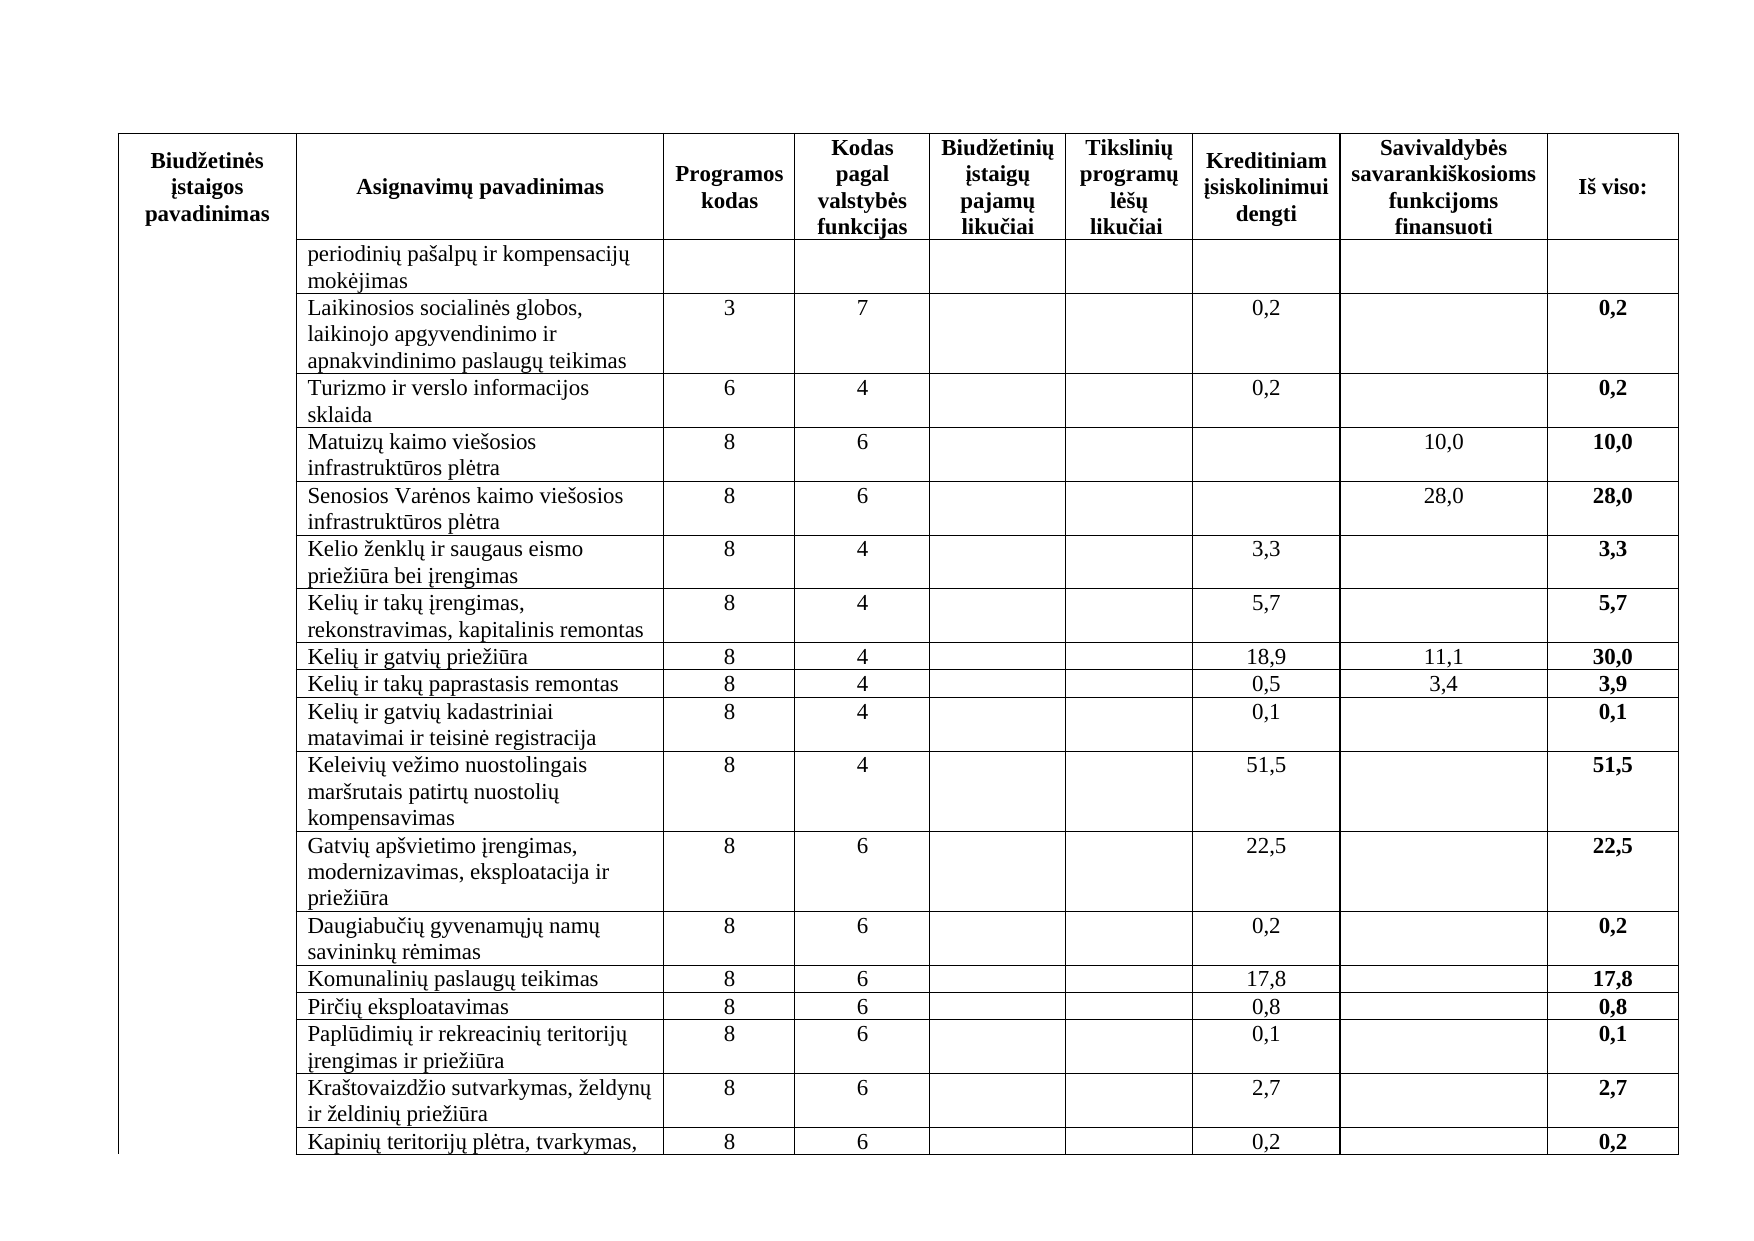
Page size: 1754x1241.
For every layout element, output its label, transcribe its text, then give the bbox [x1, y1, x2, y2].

table_cell [930, 1020, 1065, 1073]
table_cell Paplūdimių ir rekreacinių teritorijų įrengimas ir priežiūra [297, 1020, 663, 1073]
table_cell 4 [795, 589, 929, 642]
table_cell [1193, 428, 1339, 481]
table_cell 4 [795, 374, 929, 427]
table_cell Matuizų kaimo viešosios infrastruktūros plėtra [297, 428, 663, 481]
table_cell [1193, 482, 1339, 534]
table_cell Keleivių vežimo nuostolingais maršrutais patirtų nuostolių kompensavimas [297, 752, 663, 831]
table_cell [1341, 240, 1547, 293]
table_cell 8 [664, 589, 794, 642]
table_cell 0,1 [1548, 698, 1678, 751]
table_cell Daugiabučių gyvenamųjų namų savininkų rėmimas [297, 912, 663, 964]
table_cell [930, 589, 1065, 642]
table_cell [930, 752, 1065, 831]
table_cell [1341, 912, 1547, 964]
table_cell [795, 240, 929, 293]
table_cell 0,2 [1193, 1128, 1339, 1154]
table_cell 28,0 [1548, 482, 1678, 534]
table_cell Kelių ir takų įrengimas, rekonstravimas, kapitalinis remontas [297, 589, 663, 642]
table_cell 3,4 [1341, 670, 1547, 697]
table_cell 51,5 [1548, 752, 1678, 831]
table_cell [1066, 374, 1192, 427]
table_cell [1066, 1128, 1192, 1154]
table_cell [1341, 374, 1547, 427]
table_cell [930, 966, 1065, 992]
table_cell 4 [795, 670, 929, 697]
table_cell 18,9 [1193, 643, 1339, 669]
table_cell 6 [795, 1128, 929, 1154]
table_cell Laikinosios socialinės globos, laikinojo apgyvendinimo ir apnakvindinimo paslaugų teikimas [297, 294, 663, 373]
table_cell [1341, 1128, 1547, 1154]
table_cell 8 [664, 912, 794, 964]
table_cell [1341, 589, 1547, 642]
table_cell [930, 482, 1065, 534]
table_cell [119, 669, 296, 697]
table_cell Kraštovaizdžio sutvarkymas, želdynų ir želdinių priežiūra [297, 1074, 663, 1127]
table_cell [1341, 832, 1547, 911]
table_cell 0,2 [1548, 1128, 1678, 1154]
table_cell [930, 240, 1065, 293]
table_cell 22,5 [1193, 832, 1339, 911]
table_cell [930, 993, 1065, 1019]
table_cell 4 [795, 536, 929, 588]
table_cell Kelių ir takų paprastasis remontas [297, 670, 663, 697]
table_cell Turizmo ir verslo informacijos sklaida [297, 374, 663, 427]
table_cell [119, 642, 296, 669]
table_cell [119, 992, 296, 1019]
table_cell 0,2 [1548, 294, 1678, 373]
table_cell [1066, 294, 1192, 373]
table_cell [1066, 670, 1192, 697]
table_cell 17,8 [1193, 966, 1339, 992]
table_cell [119, 588, 296, 642]
table_cell 30,0 [1548, 643, 1678, 669]
table_cell 6 [795, 1020, 929, 1073]
table_cell Komunalinių paslaugų teikimas [297, 966, 663, 992]
table_cell [119, 481, 296, 534]
table_cell 6 [795, 832, 929, 911]
table_cell 0,2 [1548, 374, 1678, 427]
table_cell 5,7 [1548, 589, 1678, 642]
table_cell 0,1 [1193, 1020, 1339, 1073]
table_cell [1066, 240, 1192, 293]
table_cell [1341, 1074, 1547, 1127]
table_cell [119, 1073, 296, 1127]
table_cell 8 [664, 993, 794, 1019]
table_cell Pirčių eksploatavimas [297, 993, 663, 1019]
table_cell 6 [795, 482, 929, 534]
table_cell [1066, 589, 1192, 642]
table_cell 2,7 [1548, 1074, 1678, 1127]
table_cell [930, 294, 1065, 373]
table_cell [930, 698, 1065, 751]
table_cell 8 [664, 966, 794, 992]
table_cell [930, 374, 1065, 427]
table_cell 6 [795, 912, 929, 964]
table_cell [1066, 698, 1192, 751]
table_cell 5,7 [1193, 589, 1339, 642]
table_cell [1066, 536, 1192, 588]
table_cell Kelio ženklų ir saugaus eismo priežiūra bei įrengimas [297, 536, 663, 588]
table_cell [1066, 428, 1192, 481]
table_cell 11,1 [1341, 643, 1547, 669]
table_cell 3,3 [1548, 536, 1678, 588]
table_cell Senosios Varėnos kaimo viešosios infrastruktūros plėtra [297, 482, 663, 534]
table_header Kreditiniam įsiskolinimui dengti [1193, 134, 1339, 239]
table_cell 8 [664, 1074, 794, 1127]
table_cell 2,7 [1193, 1074, 1339, 1127]
table_cell 8 [664, 832, 794, 911]
table_cell [930, 536, 1065, 588]
table_cell [1066, 752, 1192, 831]
table_cell 8 [664, 643, 794, 669]
table_cell [1341, 1020, 1547, 1073]
table_cell 8 [664, 698, 794, 751]
table_cell 3,9 [1548, 670, 1678, 697]
table_cell 0,1 [1548, 1020, 1678, 1073]
table_cell 8 [664, 536, 794, 588]
table_cell 3,3 [1193, 536, 1339, 588]
table_cell 0,1 [1193, 698, 1339, 751]
table_header Biudžetinių įstaigų pajamų likučiai [930, 134, 1065, 239]
table_cell [119, 535, 296, 588]
table_header Iš viso: [1548, 134, 1678, 239]
table_cell [930, 428, 1065, 481]
table_cell [119, 1127, 296, 1154]
table_cell [1066, 966, 1192, 992]
table_cell 28,0 [1341, 482, 1547, 534]
table_cell [1341, 752, 1547, 831]
table_cell 10,0 [1341, 428, 1547, 481]
table_cell [930, 912, 1065, 964]
table_cell [119, 831, 296, 911]
table_header Biudžetinės įstaigos pavadinimas [119, 134, 296, 239]
table_cell 17,8 [1548, 966, 1678, 992]
table_cell [1341, 536, 1547, 588]
table_cell 8 [664, 428, 794, 481]
table_cell [1066, 1074, 1192, 1127]
table_cell 0,2 [1193, 374, 1339, 427]
table_cell 0,2 [1548, 912, 1678, 964]
table_cell 3 [664, 294, 794, 373]
table_cell [119, 293, 296, 373]
table_cell 6 [795, 1074, 929, 1127]
table_cell 0,2 [1193, 294, 1339, 373]
table_cell [930, 643, 1065, 669]
table_cell [119, 373, 296, 427]
table_cell 8 [664, 1128, 794, 1154]
table_cell [664, 240, 794, 293]
table_cell [1341, 698, 1547, 751]
table_cell 6 [795, 428, 929, 481]
table_cell [1066, 482, 1192, 534]
table_header Programos kodas [664, 134, 794, 239]
table_cell Kelių ir gatvių priežiūra [297, 643, 663, 669]
table_cell 4 [795, 752, 929, 831]
table_cell [119, 1019, 296, 1073]
table_cell 8 [664, 670, 794, 697]
table_cell [119, 965, 296, 992]
table_cell 8 [664, 1020, 794, 1073]
table_cell 6 [795, 966, 929, 992]
table_cell 4 [795, 698, 929, 751]
table_cell [1066, 643, 1192, 669]
table_cell Kelių ir gatvių kadastriniai matavimai ir teisinė registracija [297, 698, 663, 751]
table_cell [1341, 993, 1547, 1019]
table_cell 0,2 [1193, 912, 1339, 964]
table_cell 6 [664, 374, 794, 427]
table_cell [930, 1074, 1065, 1127]
table_header Kodas pagal valstybės funkcijas [795, 134, 929, 239]
table_cell [119, 427, 296, 481]
table_cell Kapinių teritorijų plėtra, tvarkymas, [297, 1128, 663, 1154]
table_cell [119, 911, 296, 964]
table_cell 4 [795, 643, 929, 669]
table_cell [1066, 993, 1192, 1019]
table_cell Gatvių apšvietimo įrengimas, modernizavimas, eksploatacija ir priežiūra [297, 832, 663, 911]
table_cell periodinių pašalpų ir kompensacijų mokėjimas [297, 240, 663, 293]
table_cell 6 [795, 993, 929, 1019]
table_cell 8 [664, 482, 794, 534]
table_header Tikslinių programų lėšų likučiai [1066, 134, 1192, 239]
table_cell 0,8 [1193, 993, 1339, 1019]
table_cell 0,8 [1548, 993, 1678, 1019]
table_cell [1066, 832, 1192, 911]
table_cell 22,5 [1548, 832, 1678, 911]
table_cell [930, 670, 1065, 697]
table_header Savivaldybės savarankiškosioms funkcijoms finansuoti [1341, 134, 1547, 239]
table_cell [1066, 1020, 1192, 1073]
table_cell [1548, 240, 1678, 293]
table_cell [1193, 240, 1339, 293]
table_header Asignavimų pavadinimas [297, 134, 663, 239]
table_cell [930, 1128, 1065, 1154]
table_cell 7 [795, 294, 929, 373]
table_cell [930, 832, 1065, 911]
table_cell 51,5 [1193, 752, 1339, 831]
table_cell 8 [664, 752, 794, 831]
table_cell [119, 751, 296, 831]
table_cell 0,5 [1193, 670, 1339, 697]
table_cell 10,0 [1548, 428, 1678, 481]
table_cell [1341, 966, 1547, 992]
table_cell [1066, 912, 1192, 964]
table_cell [119, 697, 296, 751]
table_cell [119, 239, 296, 293]
table_cell [1341, 294, 1547, 373]
